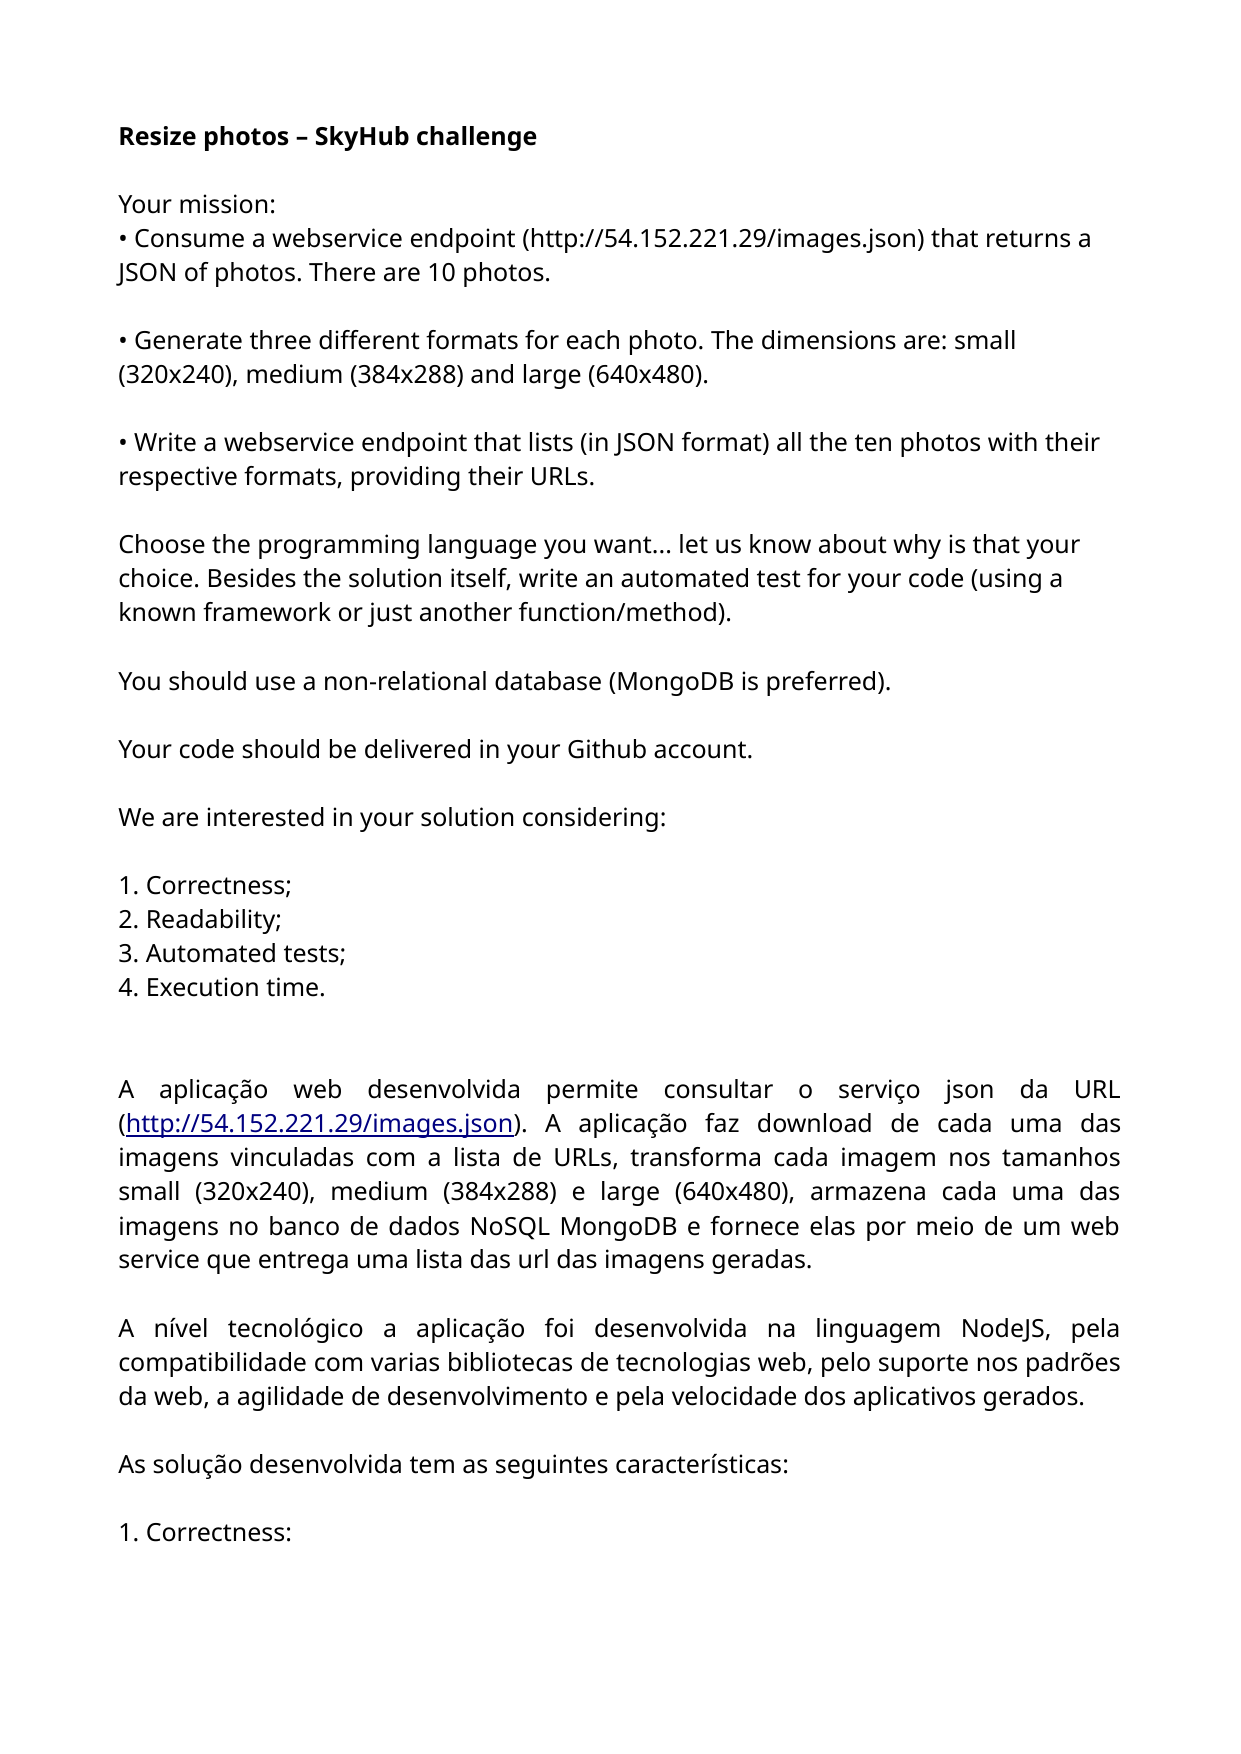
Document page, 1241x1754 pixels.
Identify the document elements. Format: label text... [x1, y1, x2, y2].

text • Consume a webservice endpoint (http://54.152.221.29/images.json) that returns a JSON of photos. There are 10 photos. [118, 220, 1122, 288]
text A nível tecnológico a aplicação foi desenvolvida na linguagem NodeJS, pela compatibilidade com varias bibliotecas de tecnologias web, pelo suporte nos padrões da web, a agilidade de desenvolvimento e pela velocidade dos aplicativos gerados. [118, 1310, 1122, 1412]
text As solução desenvolvida tem as seguintes características: [118, 1447, 1122, 1481]
text We are interested in your solution considering: [118, 799, 1122, 833]
text 1. Correctness; [118, 867, 1122, 902]
text 2. Readability; [118, 902, 1122, 936]
text Choose the programming language you want... let us know about why is that your choice. Besides the solution itself, write an automated test for your code (using a known framework or just another function/method). [118, 527, 1122, 629]
text • Write a webservice endpoint that lists (in JSON format) all the ten photos with their respective formats, providing their URLs. [118, 425, 1122, 493]
text You should use a non-relational database (MongoDB is preferred). [118, 663, 1122, 697]
text Your mission: [118, 186, 1122, 220]
text Resize photos – SkyHub challenge [118, 118, 1122, 152]
text 3. Automated tests; [118, 936, 1122, 970]
text Your code should be delivered in your Github account. [118, 731, 1122, 765]
text 4. Execution time. [118, 970, 1122, 1004]
text A aplicação web desenvolvida permite consultar o serviço json da URL (http://54.152.221.29/images.json). A aplicação faz download de cada uma das imagens vinculadas com a lista de URLs, transforma cada imagem nos tamanhos small (320x240), medium (384x288) e large (640x480), armazena cada uma das imagens no banco de dados NoSQL MongoDB e fornece elas por meio de um web service que entrega uma lista das url das imagens geradas. [118, 1072, 1122, 1276]
text • Generate three different formats for each photo. The dimensions are: small (320x240), medium (384x288) and large (640x480). [118, 322, 1122, 391]
text 1. Correctness: [118, 1515, 1122, 1549]
